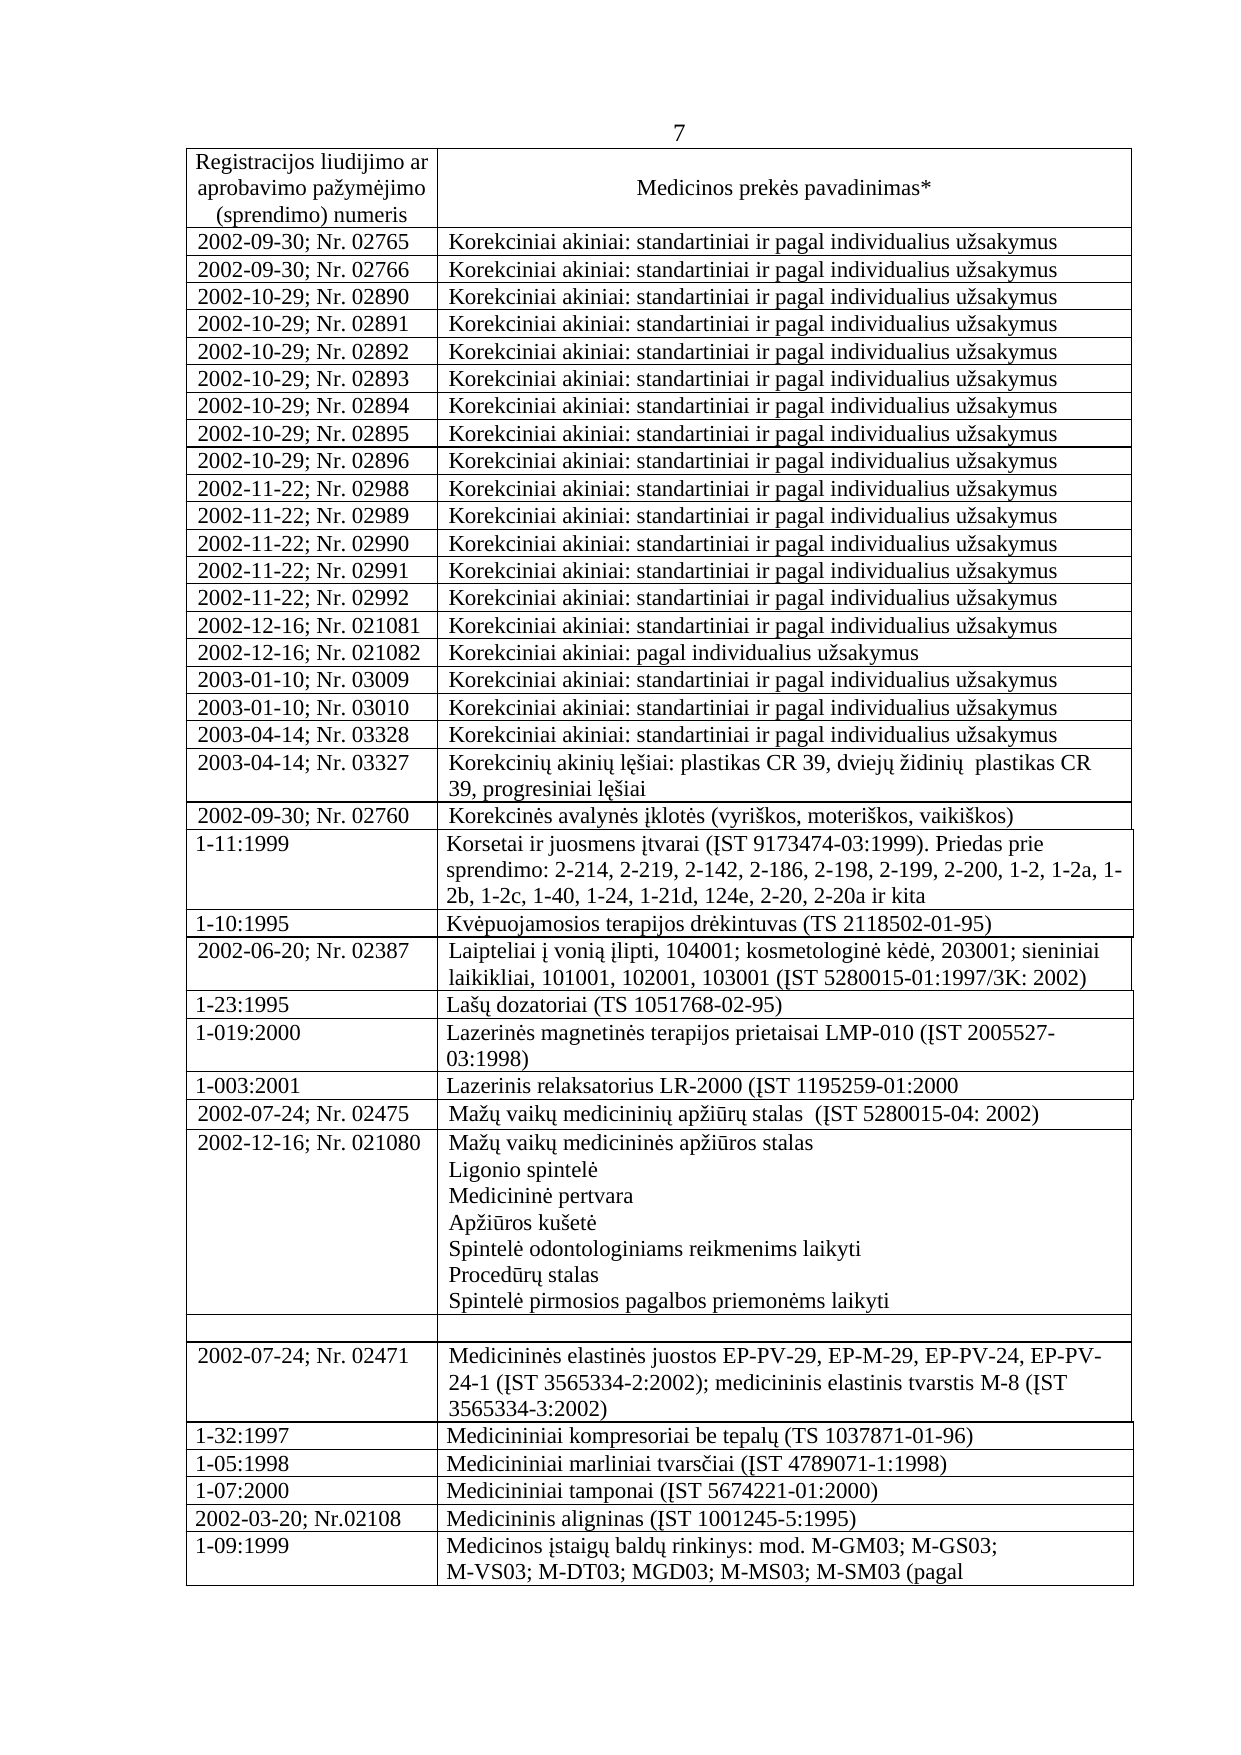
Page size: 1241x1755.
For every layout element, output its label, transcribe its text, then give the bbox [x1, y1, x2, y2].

table_cell 1-11:1999 [187, 830, 437, 909]
table_cell Korekciniai akiniai: standartiniai ir pagal individualius užsakymus [438, 393, 1131, 419]
table_cell Korsetai ir juosmens įtvarai (ĮST 9173474-03:1999). Priedas prie sprendimo: 2-214, 2-219, 2-142, 2-186, 2-198, 2-199, 2-200, 1-2, 1-2a, 1-2b, 1-2c, 1-40, 1-24, 1-21d, 124e, 2-20, 2-20a ir kita [438, 830, 1133, 909]
table_cell 2002-12-16; Nr. 021080 [187, 1130, 437, 1314]
table_cell 2003-04-14; Nr. 03328 [187, 721, 437, 748]
table_cell 1-003:2001 [187, 1072, 437, 1099]
table_cell Korekciniai akiniai: standartiniai ir pagal individualius užsakymus [438, 448, 1131, 474]
table_cell 1-07:2000 [187, 1477, 437, 1504]
table_cell Korekciniai akiniai: standartiniai ir pagal individualius užsakymus [438, 365, 1131, 392]
table_cell Korekciniai akiniai: standartiniai ir pagal individualius užsakymus [438, 557, 1131, 583]
table_cell Korekciniai akiniai: standartiniai ir pagal individualius užsakymus [438, 420, 1131, 446]
table_cell 2002-09-30; Nr. 02760 [187, 803, 437, 829]
table_cell Medicininiai tamponai (ĮST 5674221-01:2000) [438, 1477, 1133, 1504]
table_cell Korekciniai akiniai: standartiniai ir pagal individualius užsakymus [438, 310, 1131, 337]
table_cell 1-32:1997 [187, 1423, 437, 1449]
table_cell 2002-11-22; Nr. 02991 [187, 557, 437, 583]
table_cell Lazerinės magnetinės terapijos prietaisai LMP-010 (ĮST 2005527-03:1998) [438, 1019, 1133, 1071]
table_cell 2002-06-20; Nr. 02387 [187, 938, 437, 990]
table_header Registracijos liudijimo ar aprobavimo pažymėjimo (sprendimo) numeris [187, 149, 437, 227]
table_cell 1-10:1995 [187, 910, 437, 936]
table_cell 2002-10-29; Nr. 02894 [187, 393, 437, 419]
table_cell Korekciniai akiniai: standartiniai ir pagal individualius užsakymus [438, 283, 1131, 309]
table_cell 2002-07-24; Nr. 02475 [187, 1100, 437, 1128]
table_cell Kvėpuojamosios terapijos drėkintuvas (TS 2118502-01-95) [438, 910, 1133, 936]
table_cell 2003-01-10; Nr. 03010 [187, 694, 437, 720]
table_header Medicinos prekės pavadinimas* [438, 149, 1131, 227]
table_cell Lašų dozatoriai (TS 1051768-02-95) [438, 991, 1133, 1017]
table_cell 1-09:1999 [187, 1532, 437, 1585]
table_cell Korekciniai akiniai: standartiniai ir pagal individualius užsakymus [438, 667, 1131, 693]
table_cell 2002-10-29; Nr. 02892 [187, 338, 437, 364]
table_cell [438, 1315, 1131, 1341]
table_cell Medicininis aligninas (ĮST 1001245-5:1995) [438, 1505, 1133, 1531]
table_cell Korekciniai akiniai: standartiniai ir pagal individualius užsakymus [438, 502, 1131, 528]
table_cell 2002-09-30; Nr. 02765 [187, 228, 437, 254]
table_cell 2002-11-22; Nr. 02988 [187, 475, 437, 501]
table_cell Korekciniai akiniai: standartiniai ir pagal individualius užsakymus [438, 338, 1131, 364]
table_cell Medicinos įstaigų baldų rinkinys: mod. M-GM03; M-GS03; M-VS03; M-DT03; MGD03; M-MS03; M-SM03 (pagal [438, 1532, 1133, 1585]
table_cell 2002-10-29; Nr. 02891 [187, 310, 437, 337]
table_cell Korekciniai akiniai: pagal individualius užsakymus [438, 639, 1131, 666]
table_cell 2003-01-10; Nr. 03009 [187, 667, 437, 693]
table_cell Korekcinių akinių lęšiai: plastikas CR 39, dviejų židinių plastikas CR 39, progresiniai lęšiai [438, 749, 1131, 801]
table_cell 1-23:1995 [187, 991, 437, 1017]
table_cell Laipteliai į vonią įlipti, 104001; kosmetologinė kėdė, 203001; sieniniai laikikliai, 101001, 102001, 103001 (ĮST 5280015-01:1997/3K: 2002) [438, 938, 1131, 990]
table_cell Medicininiai kompresoriai be tepalų (TS 1037871-01-96) [438, 1423, 1133, 1449]
table_cell 2002-11-22; Nr. 02992 [187, 584, 437, 611]
table_cell Mažų vaikų medicininių apžiūrų stalas (įst 5280015-04: 2002) [438, 1100, 1131, 1128]
table_cell Korekcinės avalynės įklotės (vyriškos, moteriškos, vaikiškos) [438, 803, 1131, 829]
table_cell 2002-11-22; Nr. 02989 [187, 502, 437, 528]
table_cell Korekciniai akiniai: standartiniai ir pagal individualius užsakymus [438, 584, 1131, 611]
table_cell 2002-09-30; Nr. 02766 [187, 256, 437, 282]
table_cell Korekciniai akiniai: standartiniai ir pagal individualius užsakymus [438, 256, 1131, 282]
table_cell Korekciniai akiniai: standartiniai ir pagal individualius užsakymus [438, 694, 1131, 720]
table_cell 2002-10-29; Nr. 02895 [187, 420, 437, 446]
table_cell 1-019:2000 [187, 1019, 437, 1071]
table_cell Medicininės elastinės juostos EP-PV-29, EP-M-29, EP-PV-24, EP-PV-24-1 (ĮST 3565334-2:2002); medicininis elastinis tvarstis M-8 (ĮST 3565334-3:2002) [438, 1343, 1131, 1421]
table_cell Korekciniai akiniai: standartiniai ir pagal individualius užsakymus [438, 721, 1131, 748]
table_cell Korekciniai akiniai: standartiniai ir pagal individualius užsakymus [438, 612, 1131, 638]
table_cell Korekciniai akiniai: standartiniai ir pagal individualius užsakymus [438, 228, 1131, 254]
table_cell Medicininiai marliniai tvarsčiai (ĮST 4789071-1:1998) [438, 1450, 1133, 1476]
table_cell 2002-10-29; Nr. 02890 [187, 283, 437, 309]
table_cell Lazerinis relaksatorius LR-2000 (ĮST 1195259-01:2000 [438, 1072, 1133, 1099]
table_cell Mažų vaikų medicininės apžiūros stalas Ligonio spintelė Medicininė pertvara Apžiūros kušetė Spintelė odontologiniams reikmenims laikyti Procedūrų stalas Spintelė pirmosios pagalbos priemonėms laikyti [438, 1130, 1131, 1314]
table_cell 1-05:1998 [187, 1450, 437, 1476]
table_cell 2002-10-29; Nr. 02896 [187, 448, 437, 474]
table_cell Korekciniai akiniai: standartiniai ir pagal individualius užsakymus [438, 530, 1131, 556]
table_cell 2002-12-16; Nr. 021082 [187, 639, 437, 666]
table_cell 2002-10-29; Nr. 02893 [187, 365, 437, 392]
table_cell [187, 1315, 437, 1341]
table_cell Korekciniai akiniai: standartiniai ir pagal individualius užsakymus [438, 475, 1131, 501]
table_cell 2002-12-16; Nr. 021081 [187, 612, 437, 638]
table_cell 2003-04-14; Nr. 03327 [187, 749, 437, 801]
table_cell 2002-07-24; Nr. 02471 [187, 1343, 437, 1421]
table_cell 2002-03-20; Nr.02108 [187, 1505, 437, 1531]
table_cell 2002-11-22; Nr. 02990 [187, 530, 437, 556]
